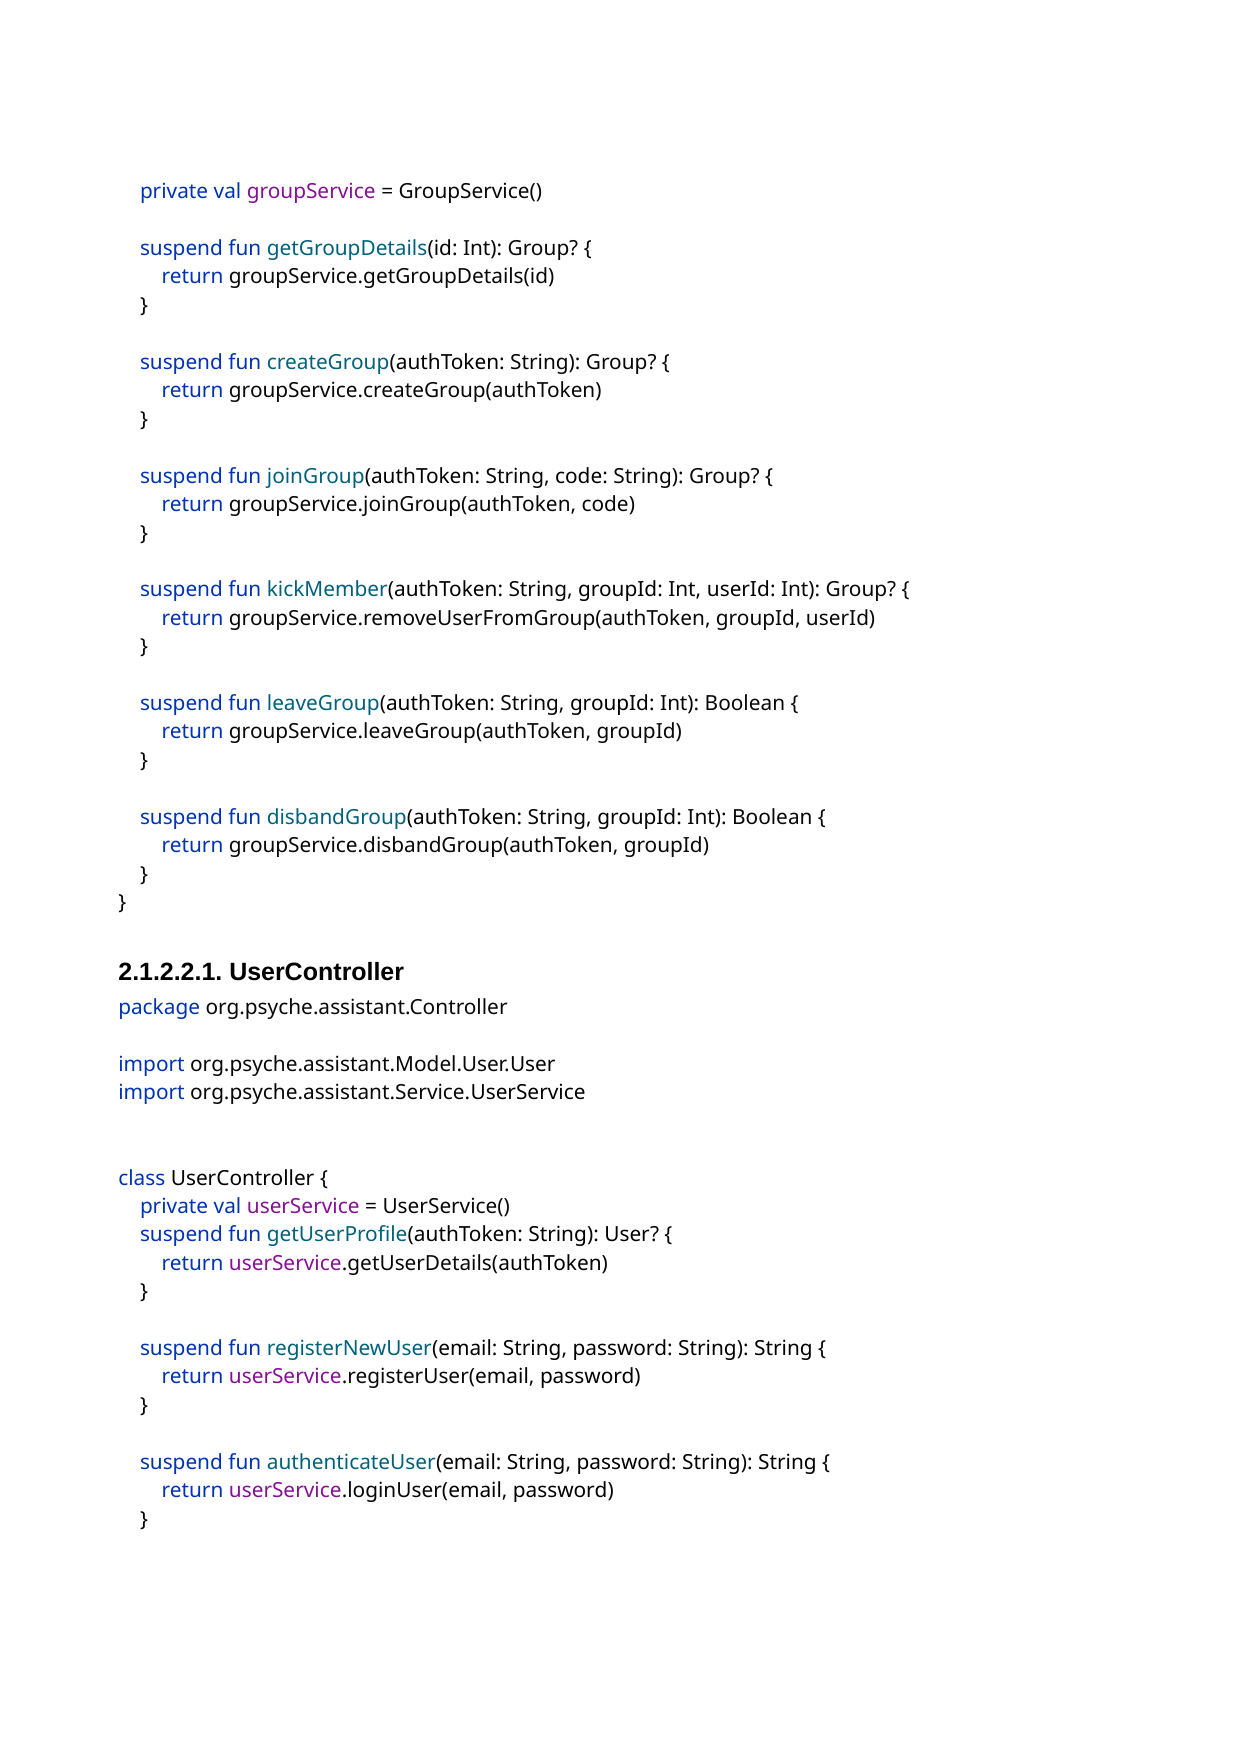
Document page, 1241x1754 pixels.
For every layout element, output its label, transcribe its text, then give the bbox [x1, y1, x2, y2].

subtitle 2.1.2.2.1. UserController [118, 957, 1122, 986]
text package org.psyche.assistant.Controller import org.psyche.assistant.Model.User.User import org.psyche.assistant.Service.UserService class UserController { private val userService = UserService() suspend fun getUserProfile(authToken: String): User? { return userService.getUserDetails(authToken) } suspend fun registerNewUser(email: String, password: String): String { return userService.registerUser(email, password) } suspend fun authenticateUser(email: String, password: String): String { return userService.loginUser(email, password) } [118, 992, 1122, 1561]
text private val groupService = GroupService() suspend fun getGroupDetails(id: Int): Group? { return groupService.getGroupDetails(id) } suspend fun createGroup(authToken: String): Group? { return groupService.createGroup(authToken) } suspend fun joinGroup(authToken: String, code: String): Group? { return groupService.joinGroup(authToken, code) } suspend fun kickMember(authToken: String, groupId: Int, userId: Int): Group? { return groupService.removeUserFromGroup(authToken, groupId, userId) } suspend fun leaveGroup(authToken: String, groupId: Int): Boolean { return groupService.leaveGroup(authToken, groupId) } suspend fun disbandGroup(authToken: String, groupId: Int): Boolean { return groupService.disbandGroup(authToken, groupId) } } [118, 176, 1122, 916]
